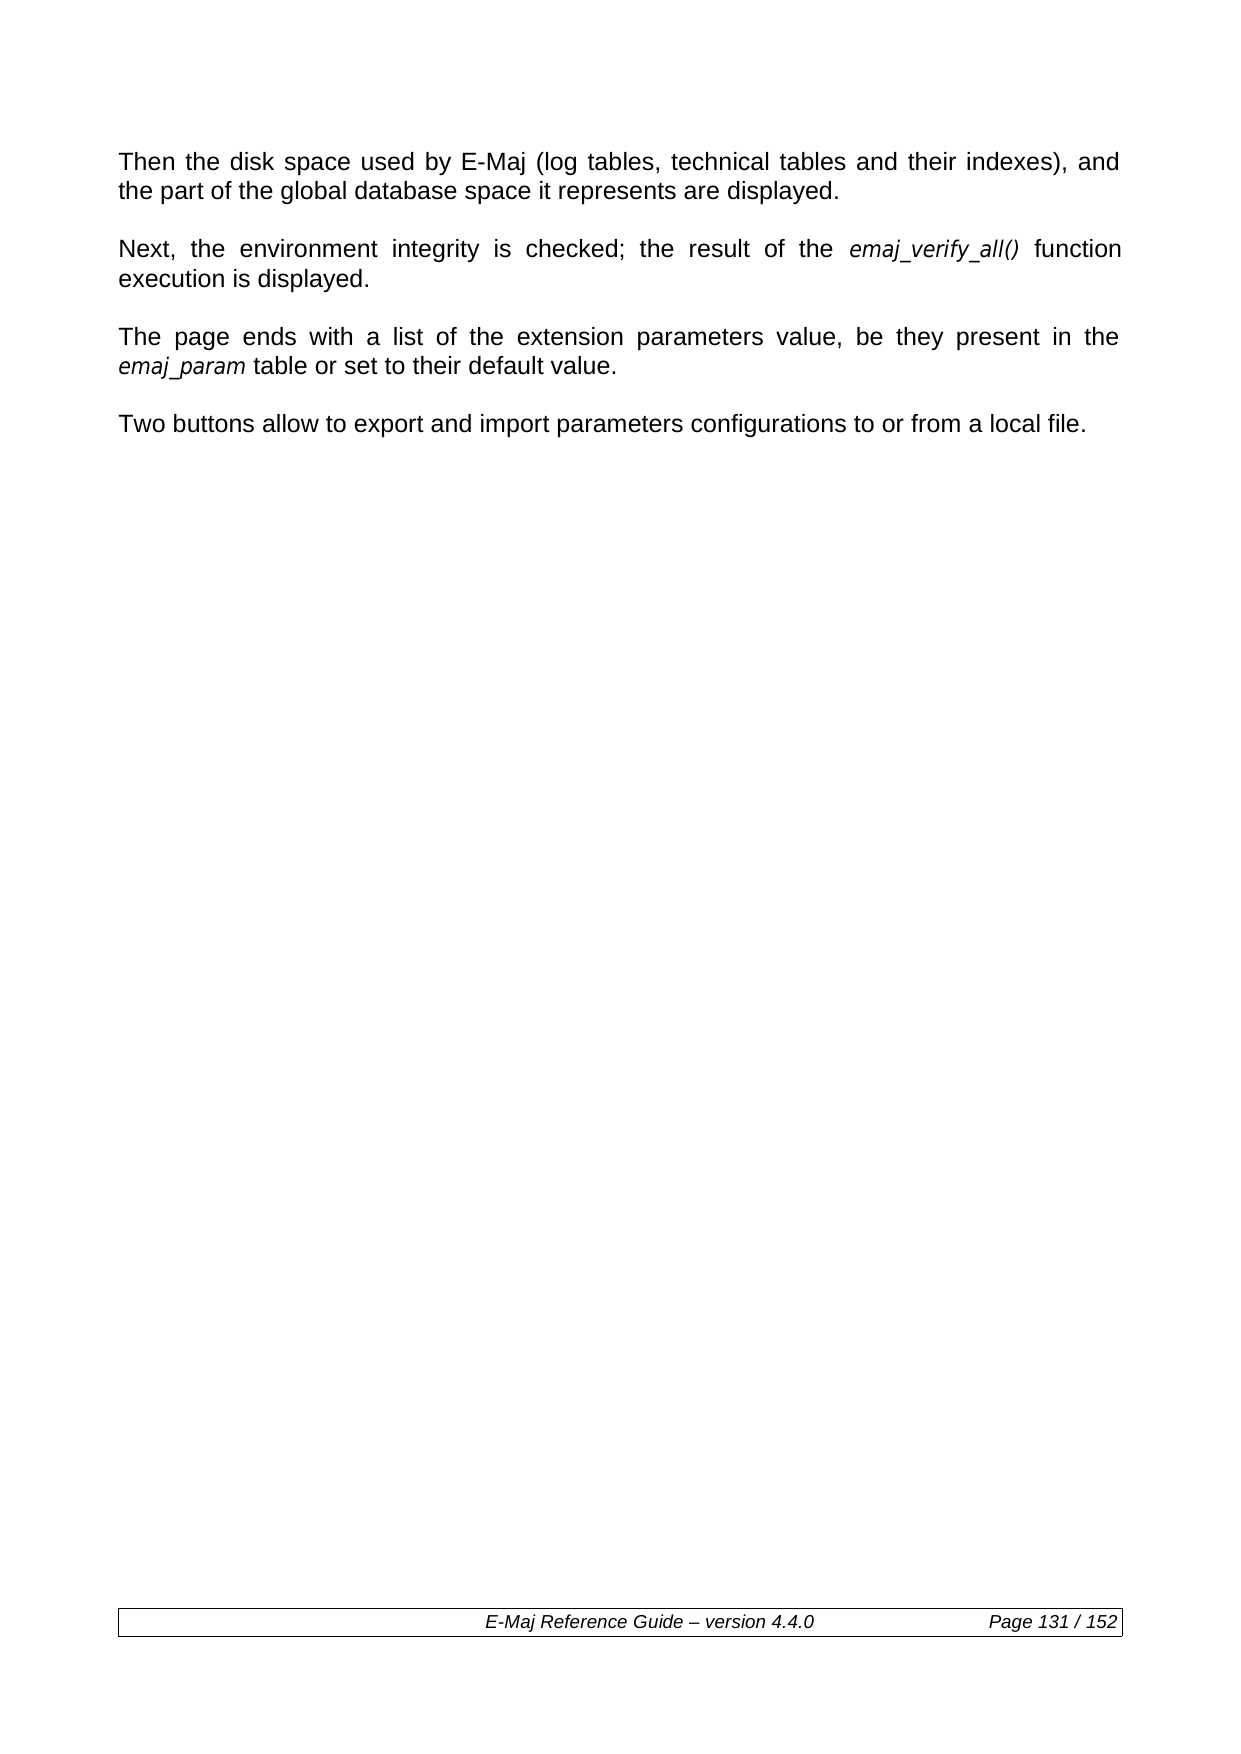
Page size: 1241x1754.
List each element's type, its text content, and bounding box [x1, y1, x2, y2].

text Two buttons allow to export and import parameters configurations to or from a local file. [118, 409, 1122, 438]
text The page ends with a list of the extension parameters value, be they present in the emaj_param table or set to their default value. [118, 322, 1122, 380]
text Next, the environment integrity is checked; the result of the emaj_verify_all() function execution is displayed. [118, 234, 1122, 292]
text Then the disk space used by E-Maj (log tables, technical tables and their indexes), and the part of the global database space it represents are displayed. [118, 147, 1122, 205]
